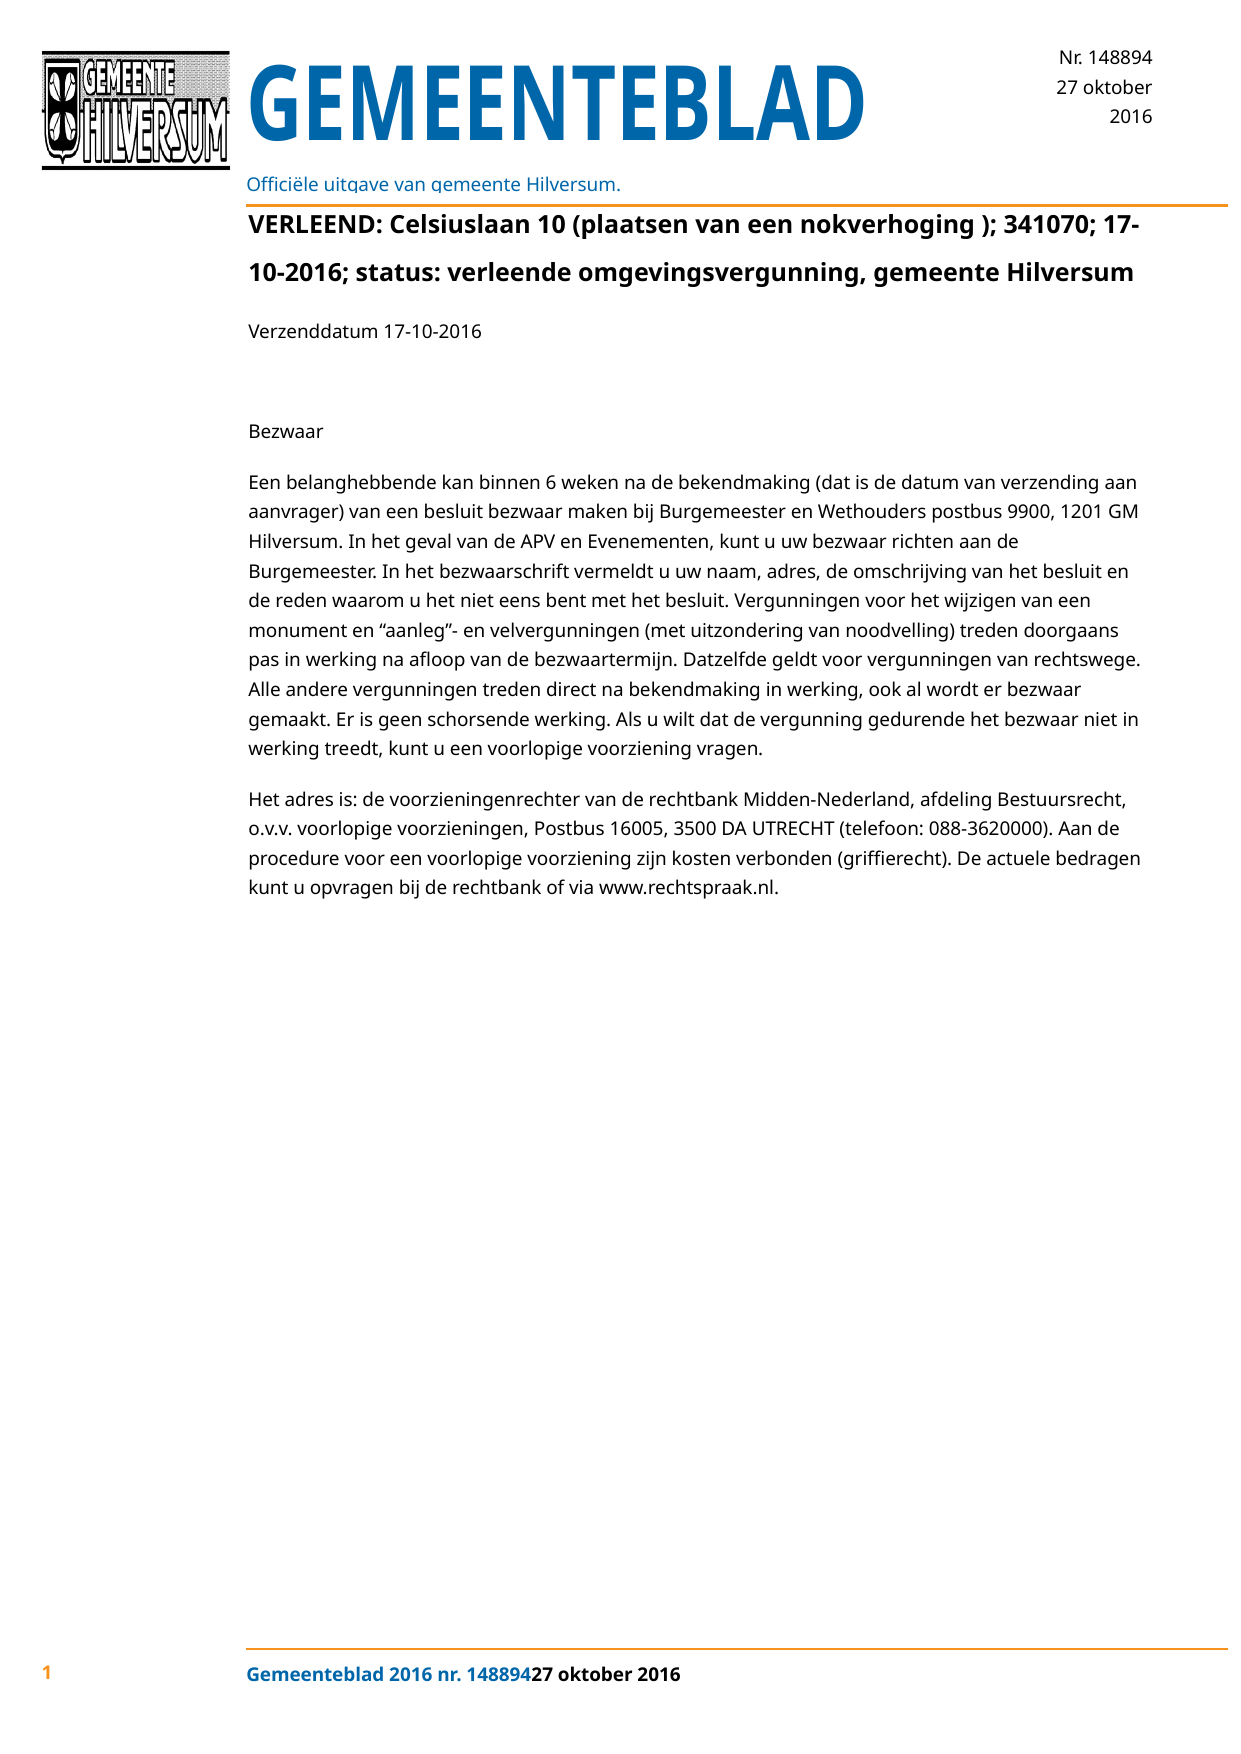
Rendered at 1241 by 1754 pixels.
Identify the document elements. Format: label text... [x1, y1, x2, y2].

text Bezwaar [248, 419, 1152, 444]
text Een belanghebbende kan binnen 6 weken na de bekendmaking (dat is de datum van verzending aan aanvrager) van een besluit bezwaar maken bij Burgemeester en Wethouders postbus 9900, 1201 GM Hilversum. In het geval van de APV en Evenementen, kunt u uw bezwaar richten aan de Burgemeester. In het bezwaarschrift vermeldt u uw naam, adres, de omschrijving van het besluit en de reden waarom u het niet eens bent met het besluit. Vergunningen voor het wijzigen van een monument en “aanleg”- en velvergunningen (met uitzondering van noodvelling) treden doorgaans pas in werking na afloop van de bezwaartermijn. Datzelfde geldt voor vergunningen van rechtswege. Alle andere vergunningen treden direct na bekendmaking in werking, ook al wordt er bezwaar gemaakt. Er is geen schorsende werking. Als u wilt dat de vergunning gedurende het bezwaar niet in werking treedt, kunt u een voorlopige voorziening vragen. [248, 469, 1152, 761]
text Verzenddatum 17-10-2016 [248, 318, 1152, 344]
text Het adres is: de voorzieningenrechter van de rechtbank Midden-Nederland, afdeling Bestuursrecht, o.v.v. voorlopige voorzieningen, Postbus 16005, 3500 DA UTRECHT (telefoon: 088-3620000). Aan de procedure voor een voorlopige voorziening zijn kosten verbonden (griffierecht). De actuele bedragen kunt u opvragen bij de rechtbank of via www.rechtspraak.nl. [248, 786, 1152, 900]
text VERLEEND: Celsiuslaan 10 (plaatsen van een nokverhoging ); 341070; 17-10-2016; status: verleende omgevingsvergunning, gemeente Hilversum [248, 207, 1152, 288]
picture [41, 47, 231, 172]
